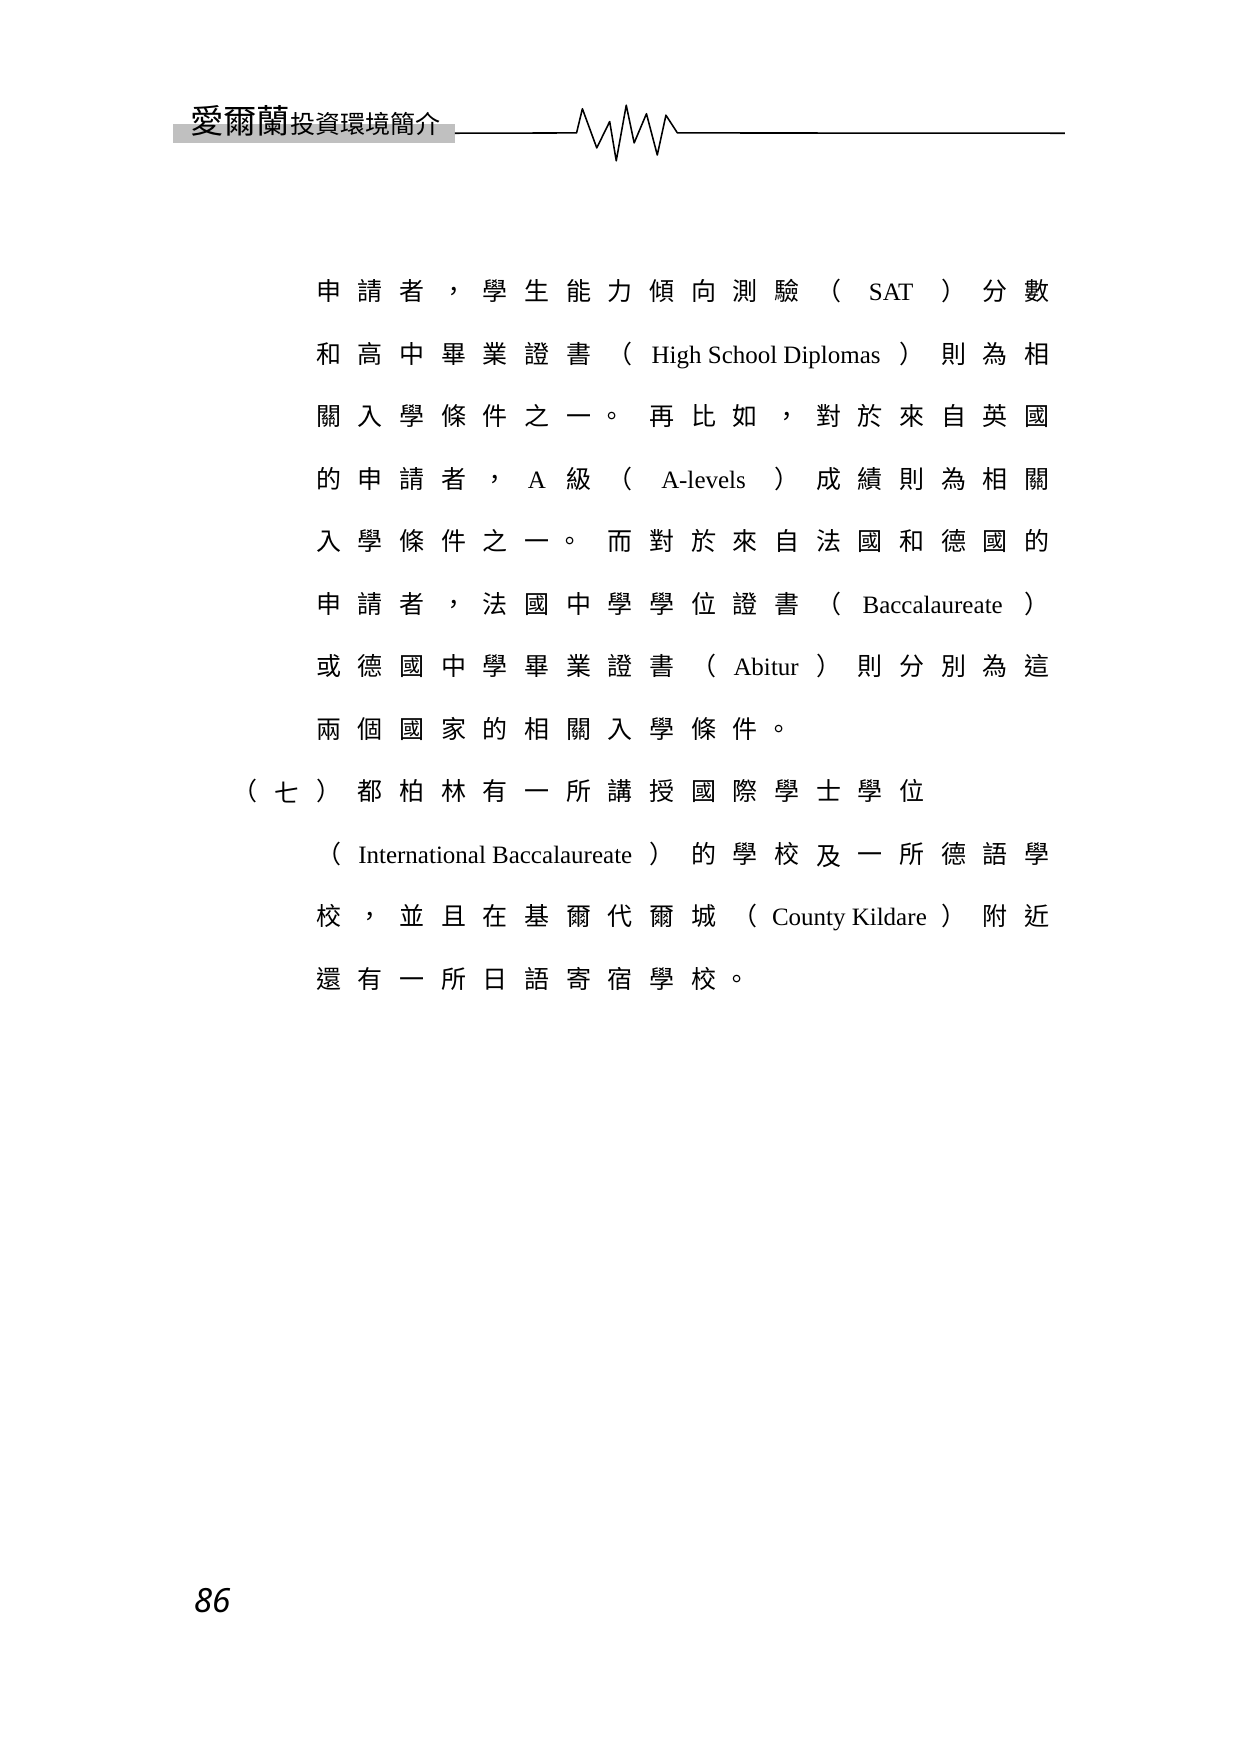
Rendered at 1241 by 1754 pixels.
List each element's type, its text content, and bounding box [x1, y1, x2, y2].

text 申請者，學生能力傾向測驗（SAT）分數和高中畢業證書（High School Diplomas）則為相關入學條件之一。再比如，對於來自英國的申請者，A級（A-levels）成績則為相關入學條件之一。而對於來自法國和德國的申請者，法國中學學位證書（Baccalaureate）或德國中學畢業證書（Abitur）則分別為這兩個國家的相關入學條件。 [207, 250, 1058, 750]
text （七）都柏林有一所講授國際學士學位（International Baccalaureate）的學校及一所德語學校，並且在基爾代爾城（County Kildare）附近還有一所日語寄宿學校。 [207, 750, 1058, 1000]
